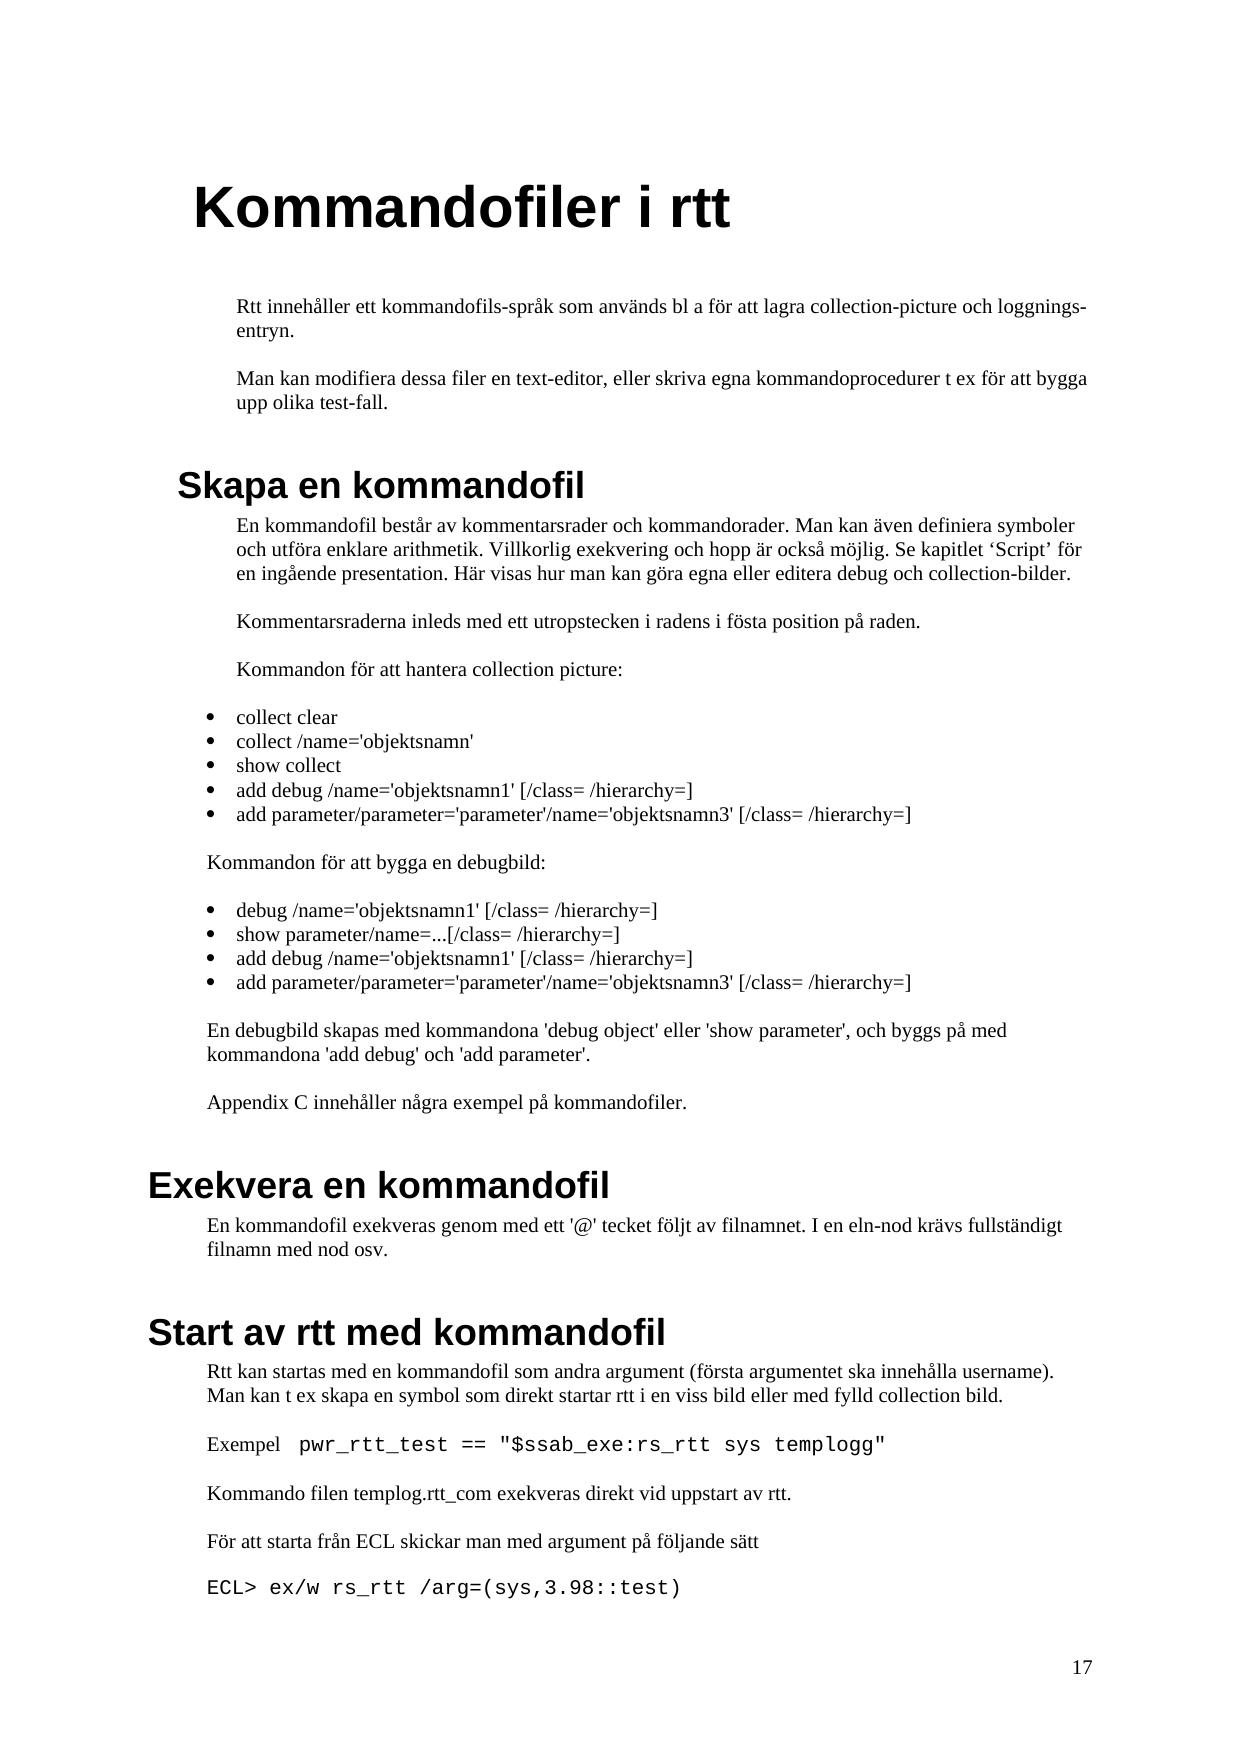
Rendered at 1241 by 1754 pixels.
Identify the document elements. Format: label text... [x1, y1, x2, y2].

subtitle Start av rtt med kommandofil [148, 1310, 1093, 1353]
subtitle Exekvera en kommandofil [148, 1163, 1093, 1207]
text ECL> ex/w rs_rtt /arg=(sys,3.98::test) [207, 1577, 1093, 1601]
subtitle Skapa en kommandofil [148, 463, 1093, 507]
list En kommandofil består av kommentarsrader och kommandorader. Man kan även definiera symboler och utföra enklare arithmetik. Villkorlig exekvering och hopp är också möjlig. Se kapitlet ‘Script’ för en ingående presentation. Här visas hur man kan göra egna eller editera debug och collection-bilder. [207, 513, 1093, 585]
text Appendix C innehåller några exempel på kommandofiler. [207, 1090, 1093, 1114]
list add parameter/parameter='parameter'/name='objektsnamn3' [/class= /hierarchy=] [207, 802, 1093, 826]
list show parameter/name=...[/class= /hierarchy=] [207, 922, 1093, 946]
subtitle Kommandofiler i rtt [148, 173, 1093, 240]
list Man kan modifiera dessa filer en text-editor, eller skriva egna kommandoprocedurer t ex för att bygga upp olika test-fall. [207, 366, 1093, 414]
list Kommentarsraderna inleds med ett utropstecken i radens i fösta position på raden. [207, 609, 1093, 633]
list show collect [207, 753, 1093, 777]
text En debugbild skapas med kommandona 'debug object' eller 'show parameter', och byggs på med kommandona 'add debug' och 'add parameter'. [207, 1018, 1093, 1066]
text Kommando filen templog.rtt_com exekveras direkt vid uppstart av rtt. [207, 1481, 1093, 1505]
list add parameter/parameter='parameter'/name='objektsnamn3' [/class= /hierarchy=] [207, 970, 1093, 994]
list add debug /name='objektsnamn1' [/class= /hierarchy=] [207, 777, 1093, 802]
text En kommandofil exekveras genom med ett '@' tecket följt av filnamnet. I en eln-nod krävs fullständigt filnamn med nod osv. [207, 1213, 1093, 1261]
list Kommandon för att hantera collection picture: [207, 657, 1093, 681]
text För att starta från ECL skickar man med argument på följande sätt [207, 1529, 1093, 1553]
list add debug /name='objektsnamn1' [/class= /hierarchy=] [207, 946, 1093, 970]
list Rtt innehåller ett kommandofils-språk som används bl a för att lagra collection-picture och loggnings-entryn. [207, 294, 1093, 342]
text Kommandon för att bygga en debugbild: [207, 850, 1093, 874]
list debug /name='objektsnamn1' [/class= /hierarchy=] [207, 898, 1093, 922]
list collect /name='objektsnamn' [207, 729, 1093, 753]
text Exempel pwr_rtt_test == "$ssab_exe:rs_rtt sys templogg" [207, 1432, 1093, 1457]
text Rtt kan startas med en kommandofil som andra argument (första argumentet ska innehålla username). Man kan t ex skapa en symbol som direkt startar rtt i en viss bild eller med fylld collection bild. [207, 1359, 1093, 1407]
list collect clear [207, 705, 1093, 729]
